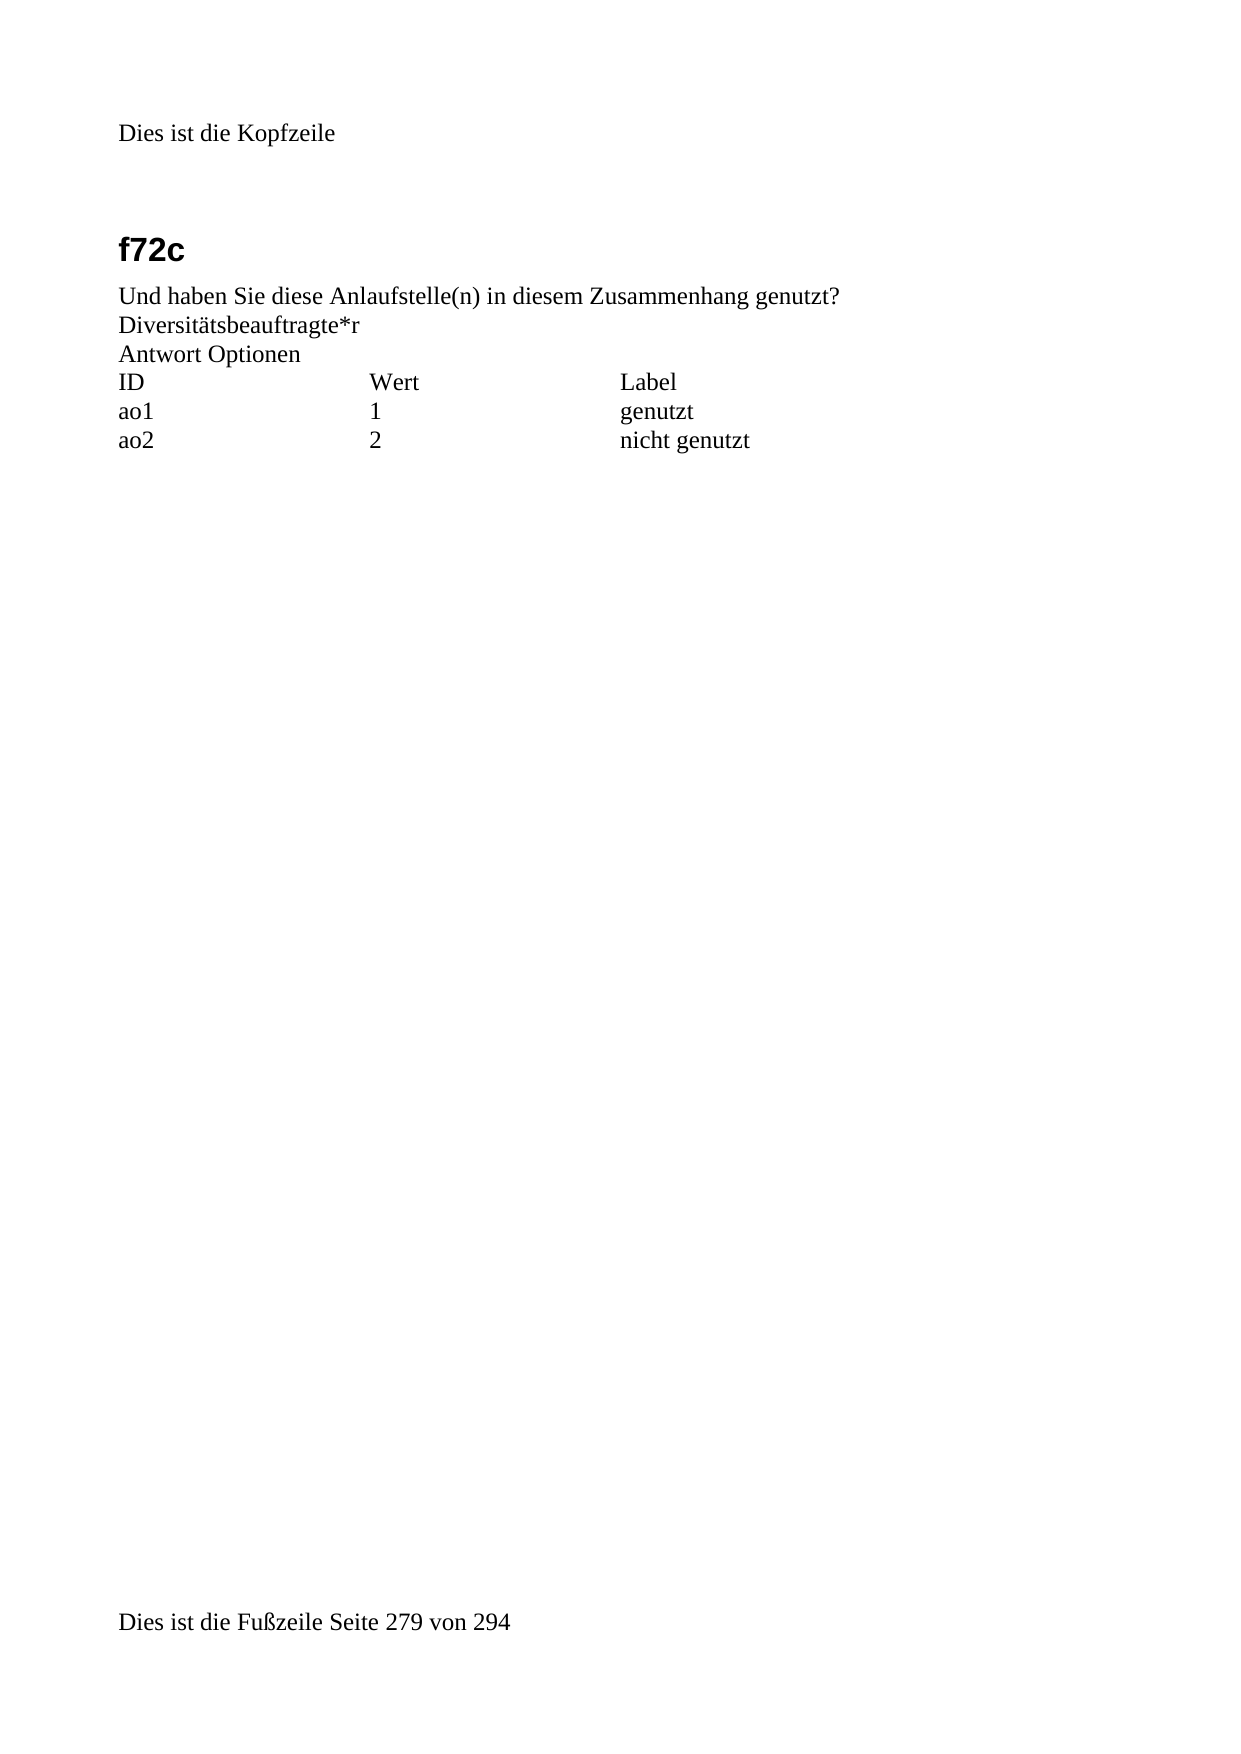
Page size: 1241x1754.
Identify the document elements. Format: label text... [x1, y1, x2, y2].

table_cell ao1 [118, 396, 369, 425]
table_header Wert [369, 368, 620, 396]
text Und haben Sie diese Anlaufstelle(n) in diesem Zusammenhang genutzt? [118, 281, 1122, 310]
table_cell 2 [369, 425, 620, 454]
table_cell genutzt [620, 396, 871, 425]
table_cell nicht genutzt [620, 425, 871, 454]
table_header Label [620, 368, 871, 396]
subtitle f72c [118, 230, 1122, 269]
text Diversitätsbeauftragte*r [118, 310, 1122, 339]
table_cell 1 [369, 396, 620, 425]
table_header ID [118, 368, 369, 396]
text Antwort Optionen [118, 339, 1122, 367]
table_cell ao2 [118, 425, 369, 454]
